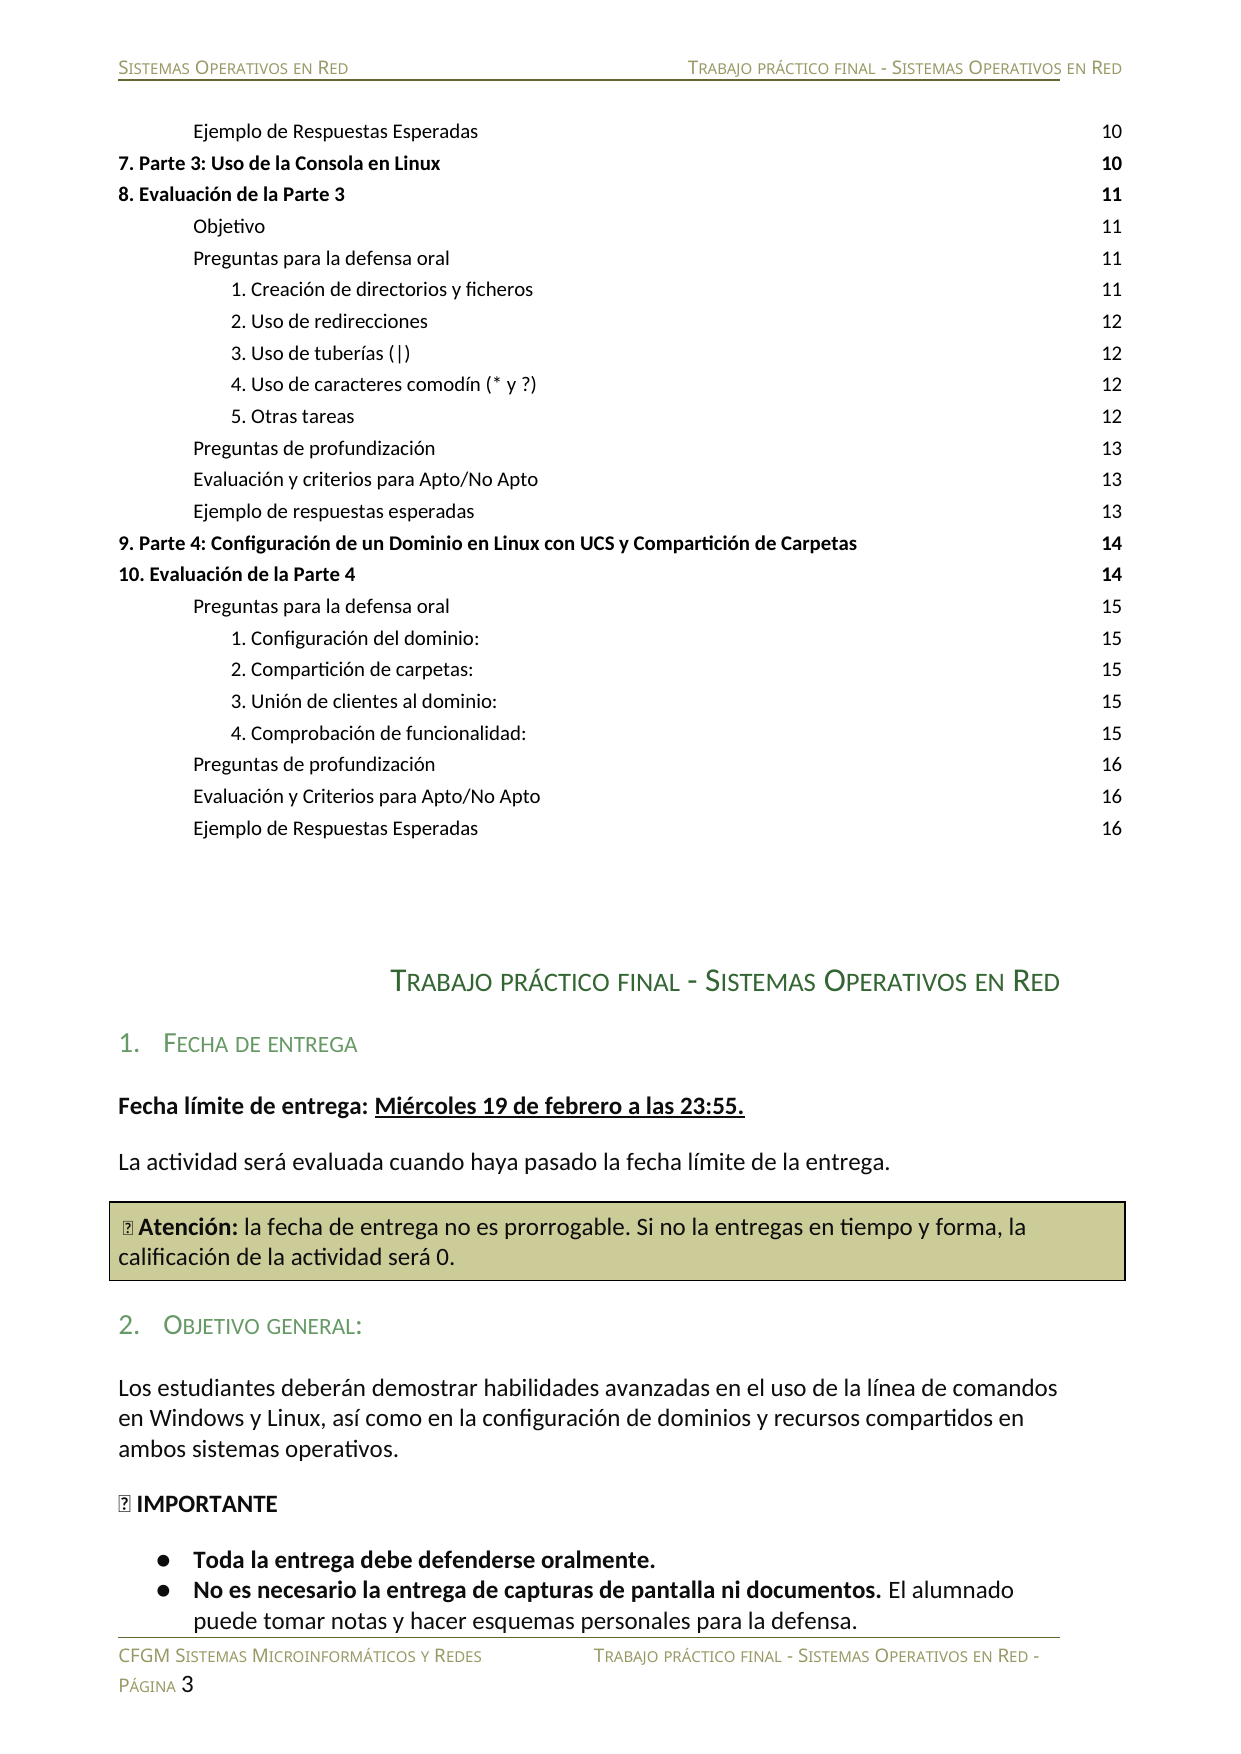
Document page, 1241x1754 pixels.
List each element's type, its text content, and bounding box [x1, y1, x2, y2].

text Fecha límite de entrega: Miércoles 19 de febrero a las 23:55. [118, 1090, 1060, 1121]
text 8. Evaluación de la Parte 3 11 [118, 181, 1122, 207]
text Objetivo 11 [193, 213, 1122, 238]
text 2. Uso de redirecciones 12 [231, 308, 1122, 333]
text Evaluación y Criterios para Apto/No Apto 16 [193, 783, 1122, 808]
text Ejemplo de respuestas esperadas 13 [193, 498, 1122, 523]
text 10. Evaluación de la Parte 4 14 [118, 561, 1122, 587]
list No es necesario la entrega de capturas de pantalla ni documentos. El alumnado puede tomar notas y hacer esquemas personales para la defensa. [156, 1574, 1060, 1635]
text Preguntas para la defensa oral 11 [193, 245, 1122, 270]
subtitle Fecha de entrega [118, 1024, 1122, 1060]
text Preguntas para la defensa oral 15 [193, 593, 1122, 618]
text Trabajo práctico final - Sistemas Operativos en Red [118, 959, 1060, 1000]
text Ejemplo de Respuestas Esperadas 16 [193, 815, 1122, 840]
text 📢 IMPORTANTE [118, 1488, 1060, 1519]
text 2. Compartición de carpetas: 15 [231, 656, 1122, 682]
text 5. Otras tareas 12 [231, 403, 1122, 428]
text Los estudiantes deberán demostrar habilidades avanzadas en el uso de la línea de comandos en Windows y Linux, así como en la configuración de dominios y recursos compartidos en ambos sistemas operativos. [118, 1372, 1060, 1463]
text Ejemplo de Respuestas Esperadas 10 [193, 118, 1122, 143]
text 1. Configuración del dominio: 15 [231, 625, 1122, 650]
text Evaluación y criterios para Apto/No Apto 13 [193, 466, 1122, 492]
text 4. Comprobación de funcionalidad: 15 [231, 720, 1122, 745]
subtitle Objetivo general: [118, 1306, 1122, 1342]
text 1. Creación de directorios y ficheros 11 [231, 276, 1122, 302]
text 7. Parte 3: Uso de la Consola en Linux 10 [118, 150, 1122, 175]
list Toda la entrega debe defenderse oralmente. [156, 1544, 1060, 1574]
text 3. Uso de tuberías (|) 12 [231, 340, 1122, 365]
text Preguntas de profundización 16 [193, 751, 1122, 777]
text ❕ Atención: la fecha de entrega no es prorrogable. Si no la entregas en tiempo y forma, la calificación de la actividad será 0. [110, 1203, 1124, 1280]
text Preguntas de profundización 13 [193, 435, 1122, 460]
text La actividad será evaluada cuando haya pasado la fecha límite de la entrega. [118, 1146, 1060, 1176]
text 3. Unión de clientes al dominio: 15 [231, 688, 1122, 713]
text 4. Uso de caracteres comodín (* y ?) 12 [231, 371, 1122, 397]
text 9. Parte 4: Configuración de un Dominio en Linux con UCS y Compartición de Carpetas 14 [118, 530, 1122, 555]
